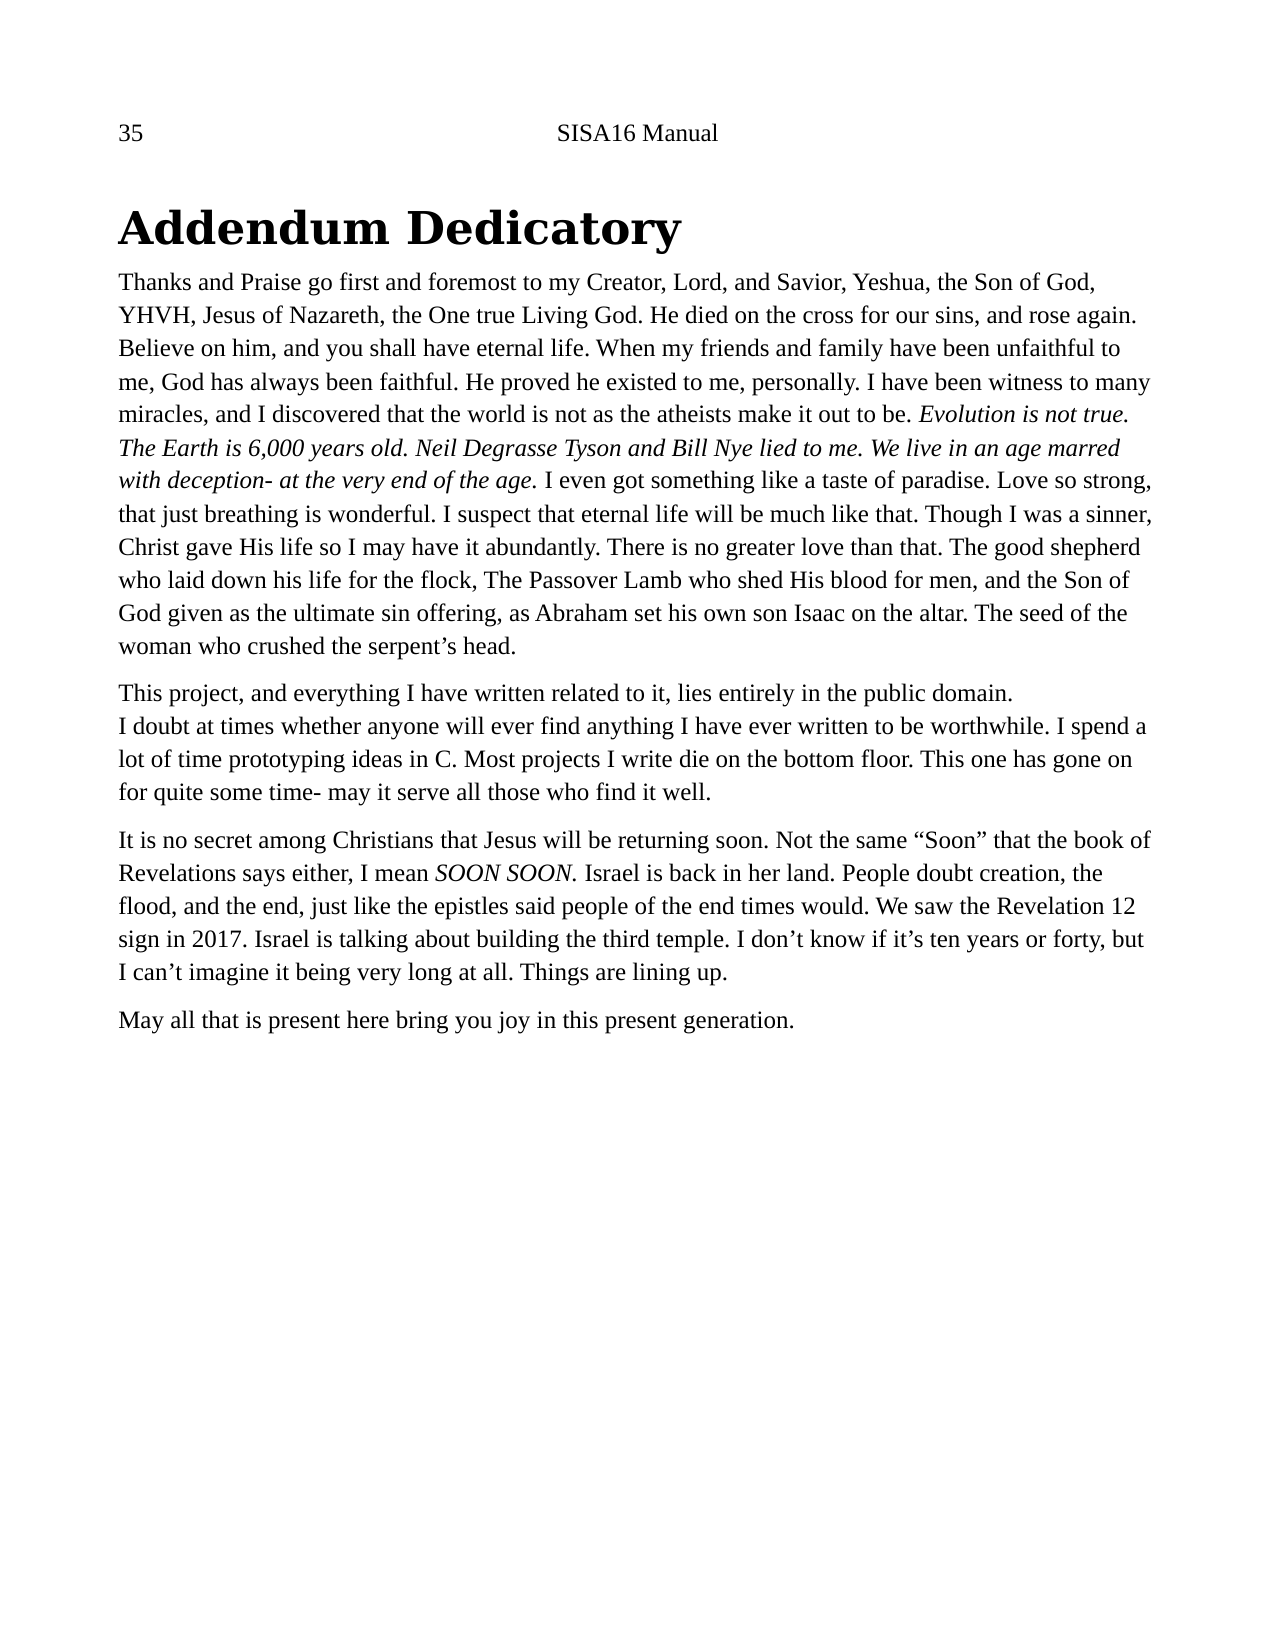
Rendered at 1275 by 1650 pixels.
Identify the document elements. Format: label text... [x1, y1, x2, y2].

text It is no secret among Christians that Jesus will be returning soon. Not the same “Soon” that the book of Revelations says either, I mean SOON SOON. Israel is back in her land. People doubt creation, the flood, and the end, just like the epistles said people of the end times would. We saw the Revelation 12 sign in 2017. Israel is talking about building the third temple. I don’t know if it’s ten years or forty, but I can’t imagine it being very long at all. Things are lining up. [118, 825, 1157, 986]
subtitle Addendum Dedicatory [118, 202, 1157, 255]
text May all that is present here bring you joy in this present generation. [118, 1005, 1157, 1033]
text This project, and everything I have written related to it, lies entirely in the public domain. I doubt at times whether anyone will ever find anything I have ever written to be worthwhile. I spend a lot of time prototyping ideas in C. Most projects I write die on the bottom floor. This one has gone on for quite some time- may it serve all those who find it well. [118, 678, 1157, 806]
text Thanks and Praise go first and foremost to my Creator, Lord, and Savior, Yeshua, the Son of God, YHVH, Jesus of Nazareth, the One true Living God. He died on the cross for our sins, and rose again. Believe on him, and you shall have eternal life. When my friends and family have been unfaithful to me, God has always been faithful. He proved he existed to me, personally. I have been witness to many miracles, and I discovered that the world is not as the atheists make it out to be. Evolution is not true. The Earth is 6,000 years old. Neil Degrasse Tyson and Bill Nye lied to me. We live in an age marred with deception- at the very end of the age. I even got something like a taste of paradise. Love so strong, that just breathing is wonderful. I suspect that eternal life will be much like that. Though I was a sinner, Christ gave His life so I may have it abundantly. There is no greater love than that. The good shepherd who laid down his life for the flock, The Passover Lamb who shed His blood for men, and the Son of God given as the ultimate sin offering, as Abraham set his own son Isaac on the altar. The seed of the woman who crushed the serpent’s head. [118, 267, 1157, 659]
